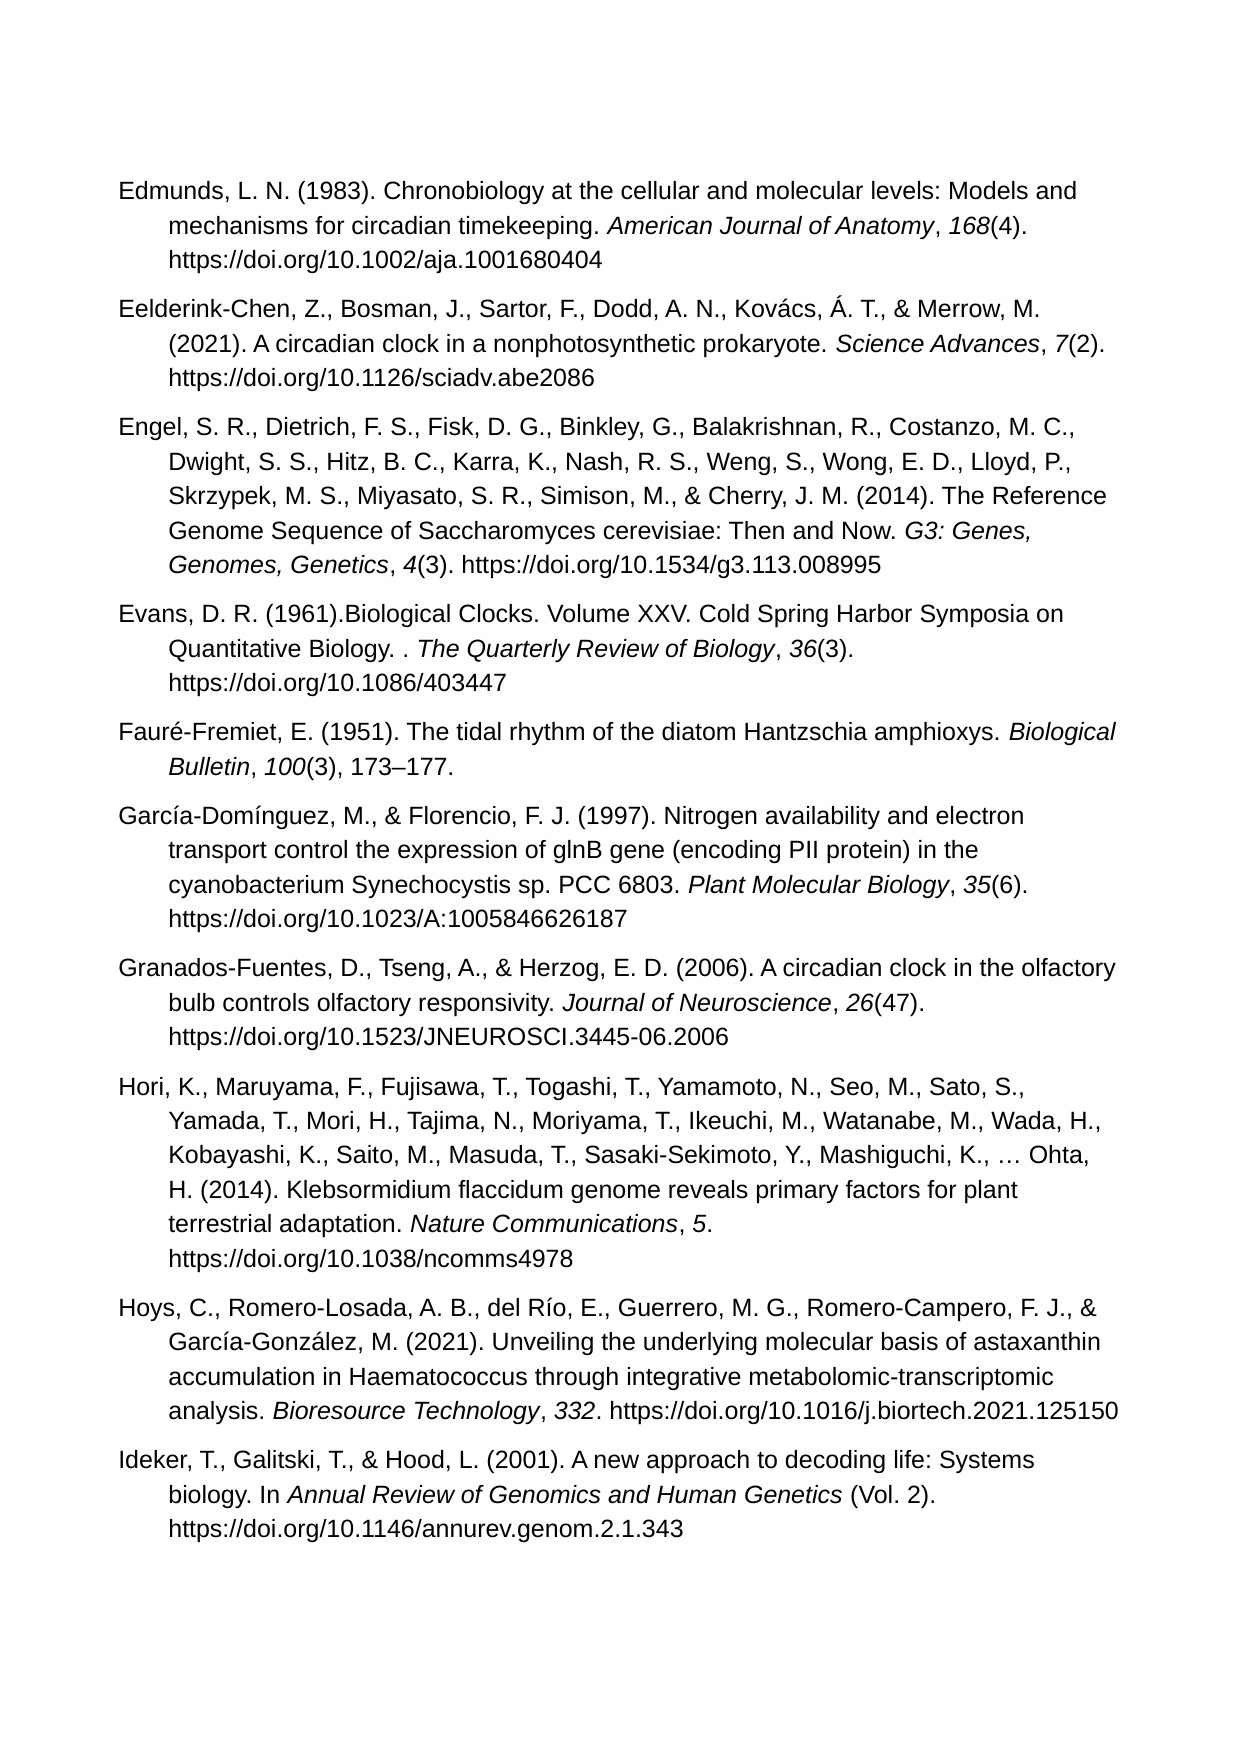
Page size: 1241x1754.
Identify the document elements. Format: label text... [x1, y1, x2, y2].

text Ideker, T., Galitski, T., & Hood, L. (2001). A new approach to decoding life: Systems biology. In Annual Review of Genomics and Human Genetics (Vol. 2). https://doi.org/10.1146/annurev.genom.2.1.343 [118, 1445, 1122, 1543]
text Hoys, C., Romero-Losada, A. B., del Río, E., Guerrero, M. G., Romero-Campero, F. J., & García-González, M. (2021). Unveiling the underlying molecular basis of astaxanthin accumulation in Haematococcus through integrative metabolomic-transcriptomic analysis. Bioresource Technology, 332. https://doi.org/10.1016/j.biortech.2021.125150 [118, 1293, 1122, 1425]
text Eelderink-Chen, Z., Bosman, J., Sartor, F., Dodd, A. N., Kovács, Á. T., & Merrow, M. (2021). A circadian clock in a nonphotosynthetic prokaryote. Science Advances, 7(2). https://doi.org/10.1126/sciadv.abe2086 [118, 294, 1122, 392]
text Edmunds, L. N. (1983). Chronobiology at the cellular and molecular levels: Models and mechanisms for circadian timekeeping. American Journal of Anatomy, 168(4). https://doi.org/10.1002/aja.1001680404 [118, 176, 1122, 274]
text Hori, K., Maruyama, F., Fujisawa, T., Togashi, T., Yamamoto, N., Seo, M., Sato, S., Yamada, T., Mori, H., Tajima, N., Moriyama, T., Ikeuchi, M., Watanabe, M., Wada, H., Kobayashi, K., Saito, M., Masuda, T., Sasaki-Sekimoto, Y., Mashiguchi, K., … Ohta, H. (2014). Klebsormidium flaccidum genome reveals primary factors for plant terrestrial adaptation. Nature Communications, 5. https://doi.org/10.1038/ncomms4978 [118, 1071, 1122, 1273]
text Evans, D. R. (1961).Biological Clocks. Volume XXV. Cold Spring Harbor Symposia on Quantitative Biology. . The Quarterly Review of Biology, 36(3). https://doi.org/10.1086/403447 [118, 599, 1122, 697]
text Engel, S. R., Dietrich, F. S., Fisk, D. G., Binkley, G., Balakrishnan, R., Costanzo, M. C., Dwight, S. S., Hitz, B. C., Karra, K., Nash, R. S., Weng, S., Wong, E. D., Lloyd, P., Skrzypek, M. S., Miyasato, S. R., Simison, M., & Cherry, J. M. (2014). The Reference Genome Sequence of Saccharomyces cerevisiae: Then and Now. G3: Genes, Genomes, Genetics, 4(3). https://doi.org/10.1534/g3.113.008995 [118, 412, 1122, 579]
text García-Domínguez, M., & Florencio, F. J. (1997). Nitrogen availability and electron transport control the expression of glnB gene (encoding PII protein) in the cyanobacterium Synechocystis sp. PCC 6803. Plant Molecular Biology, 35(6). https://doi.org/10.1023/A:1005846626187 [118, 801, 1122, 933]
text Granados-Fuentes, D., Tseng, A., & Herzog, E. D. (2006). A circadian clock in the olfactory bulb controls olfactory responsivity. Journal of Neuroscience, 26(47). https://doi.org/10.1523/JNEUROSCI.3445-06.2006 [118, 953, 1122, 1051]
text Fauré-Fremiet, E. (1951). The tidal rhythm of the diatom Hantzschia amphioxys. Biological Bulletin, 100(3), 173–177. [118, 717, 1122, 781]
